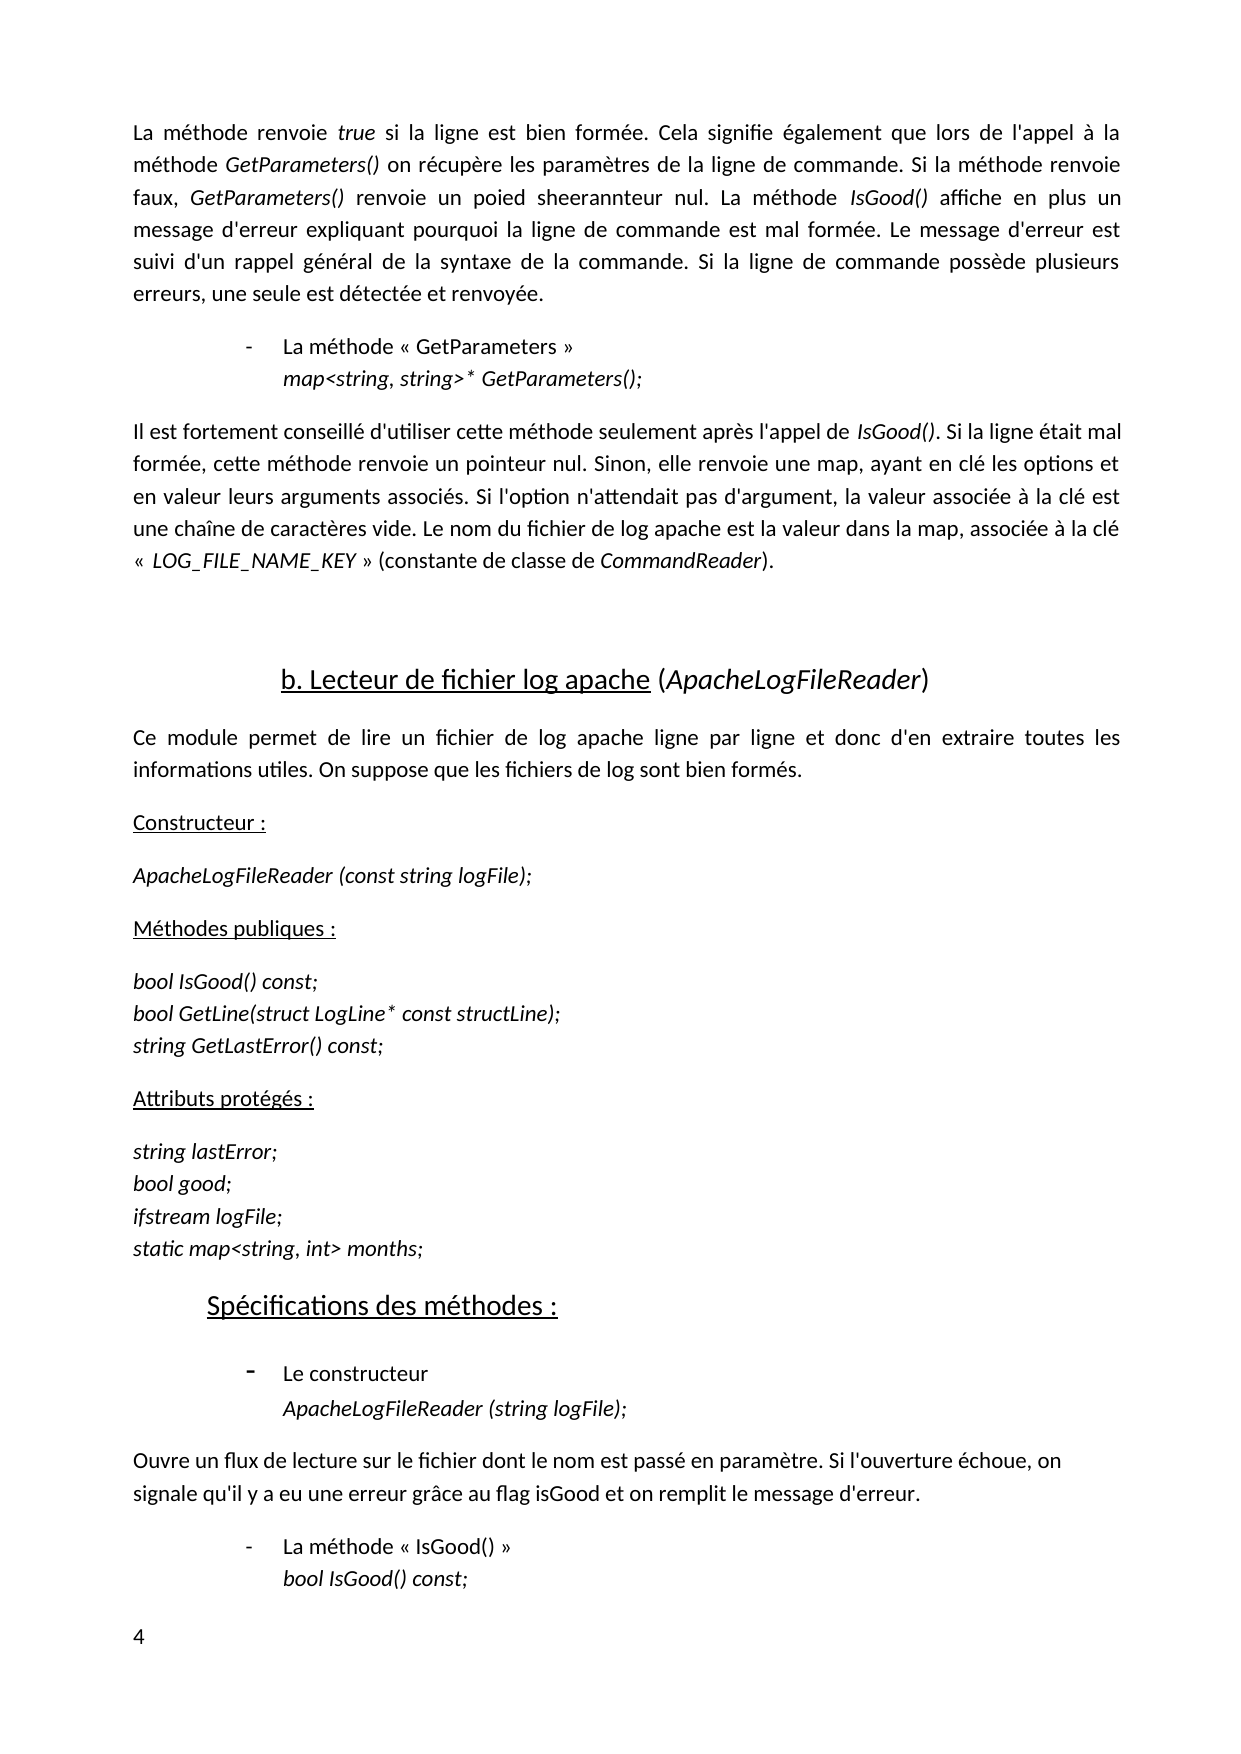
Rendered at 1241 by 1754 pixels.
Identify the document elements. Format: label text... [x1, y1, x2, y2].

text Constructeur : [133, 808, 1122, 836]
text Méthodes publiques : [133, 914, 1122, 942]
text Il est fortement conseillé d'utiliser cette méthode seulement après l'appel de IsGood(). Si la ligne était mal formée, cette méthode renvoie un pointeur nul. Sinon, elle renvoie une map, ayant en clé les options et en valeur leurs arguments associés. Si l'option n'attendait pas d'argument, la valeur associée à la clé est une chaîne de caractères vide. Le nom du fichier de log apache est la valeur dans la map, associée à la clé « LOG_FILE_NAME_KEY » (constante de classe de CommandReader). [133, 417, 1122, 574]
text b. Lecteur de fichier log apache (ApacheLogFileReader) [133, 661, 1122, 697]
text string lastError; bool good; ifstream logFile; static map<string, int> months; [133, 1137, 1122, 1262]
text bool IsGood() const; bool GetLine(struct LogLine* const structLine); string GetLastError() const; [133, 967, 1122, 1059]
list Le constructeur ApacheLogFileReader (string logFile); [245, 1349, 1122, 1422]
list La méthode « IsGood() » bool IsGood() const; [245, 1532, 1122, 1592]
text La méthode renvoie true si la ligne est bien formée. Cela signifie également que lors de l'appel à la méthode GetParameters() on récupère les paramètres de la ligne de commande. Si la méthode renvoie faux, GetParameters() renvoie un poied sheerannteur nul. La méthode IsGood() affiche en plus un message d'erreur expliquant pourquoi la ligne de commande est mal formée. Le message d'erreur est suivi d'un rappel général de la syntaxe de la commande. Si la ligne de commande possède plusieurs erreurs, une seule est détectée et renvoyée. [133, 118, 1122, 307]
text ApacheLogFileReader (const string logFile); [133, 861, 1122, 889]
list Ouvre un flux de lecture sur le fichier dont le nom est passé en paramètre. Si l'ouverture échoue, on signale qu'il y a eu une erreur grâce au flag isGood et on remplit le message d'erreur. [133, 1447, 1122, 1507]
list La méthode « GetParameters » map<string, string>* GetParameters(); [245, 332, 1122, 392]
text Spécifications des méthodes : [133, 1287, 1122, 1323]
text Attributs protégés : [133, 1084, 1122, 1112]
text Ce module permet de lire un fichier de log apache ligne par ligne et donc d'en extraire toutes les informations utiles. On suppose que les fichiers de log sont bien formés. [133, 723, 1122, 783]
